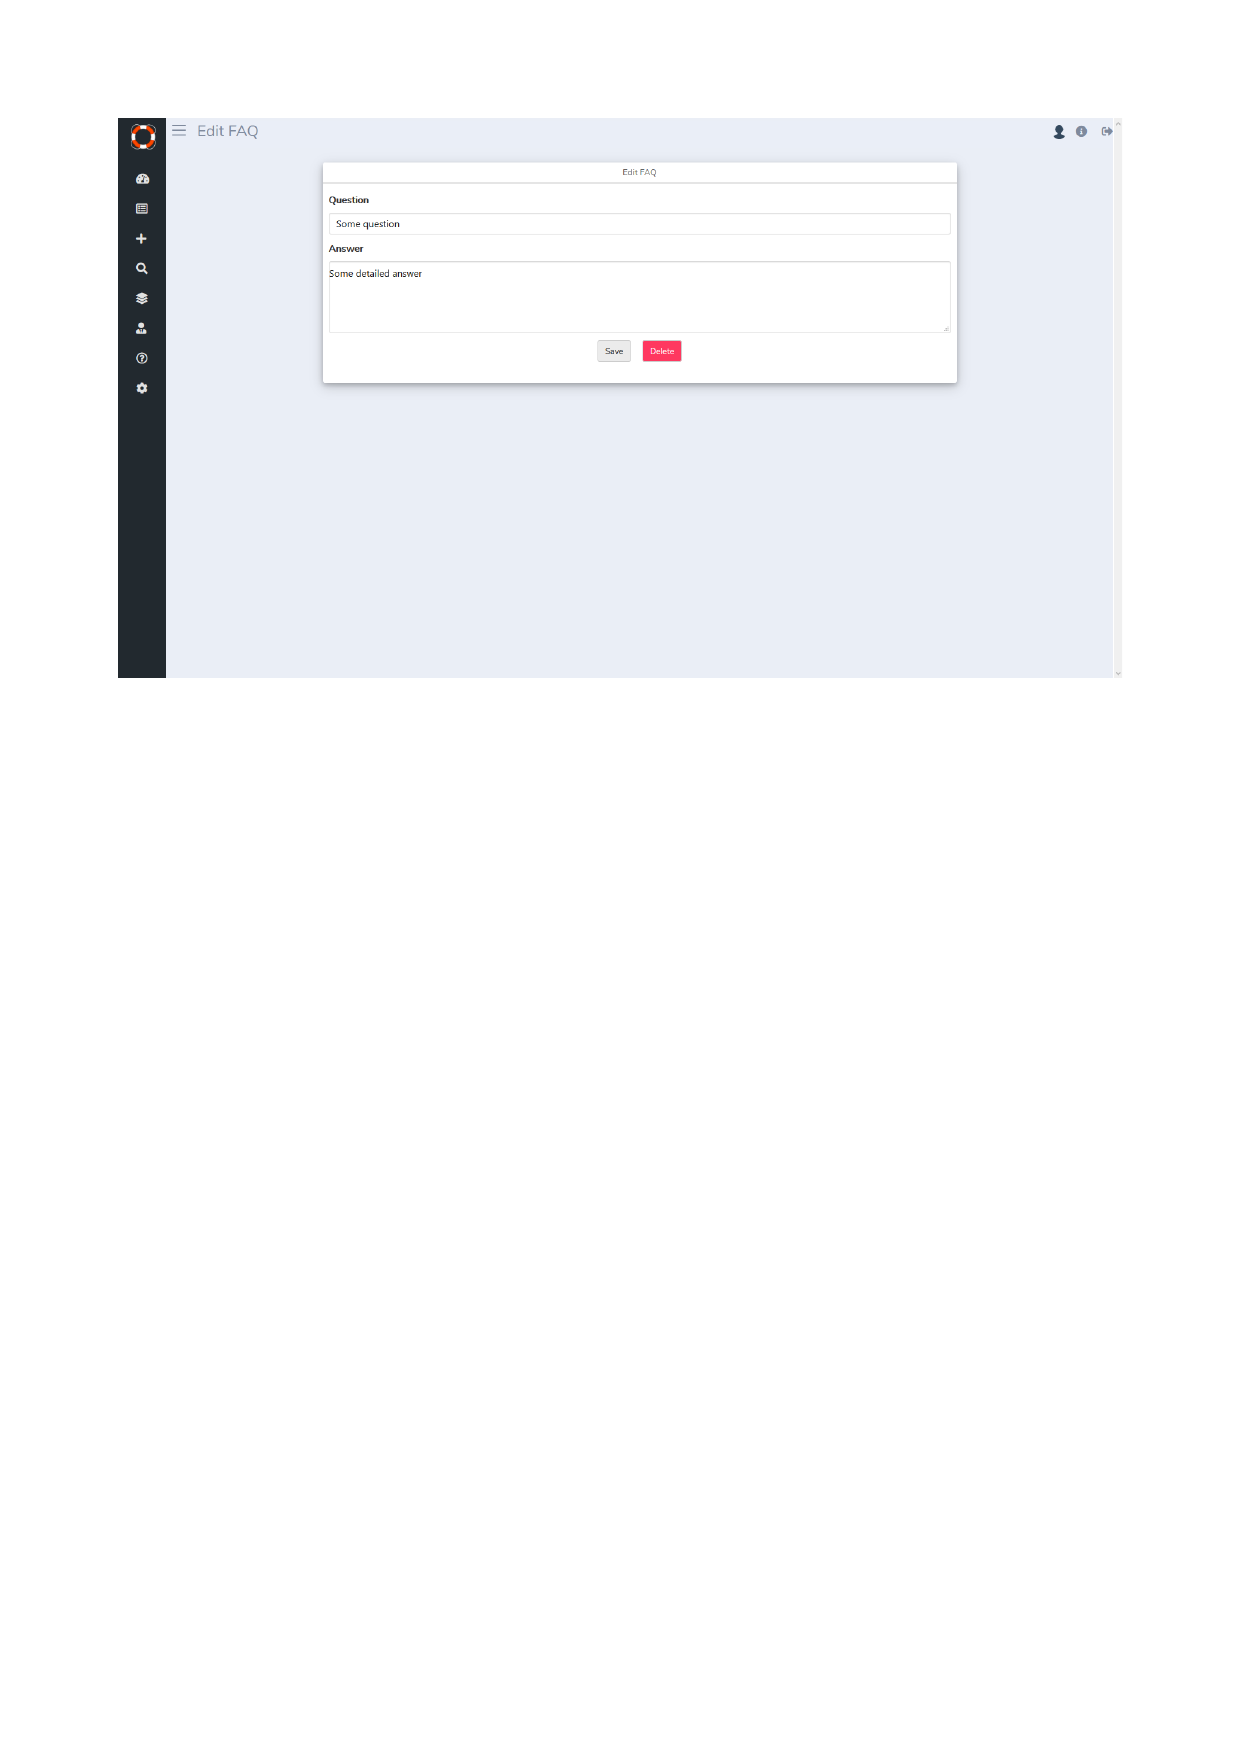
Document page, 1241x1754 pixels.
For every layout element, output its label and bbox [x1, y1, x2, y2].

picture [118, 118, 1123, 678]
